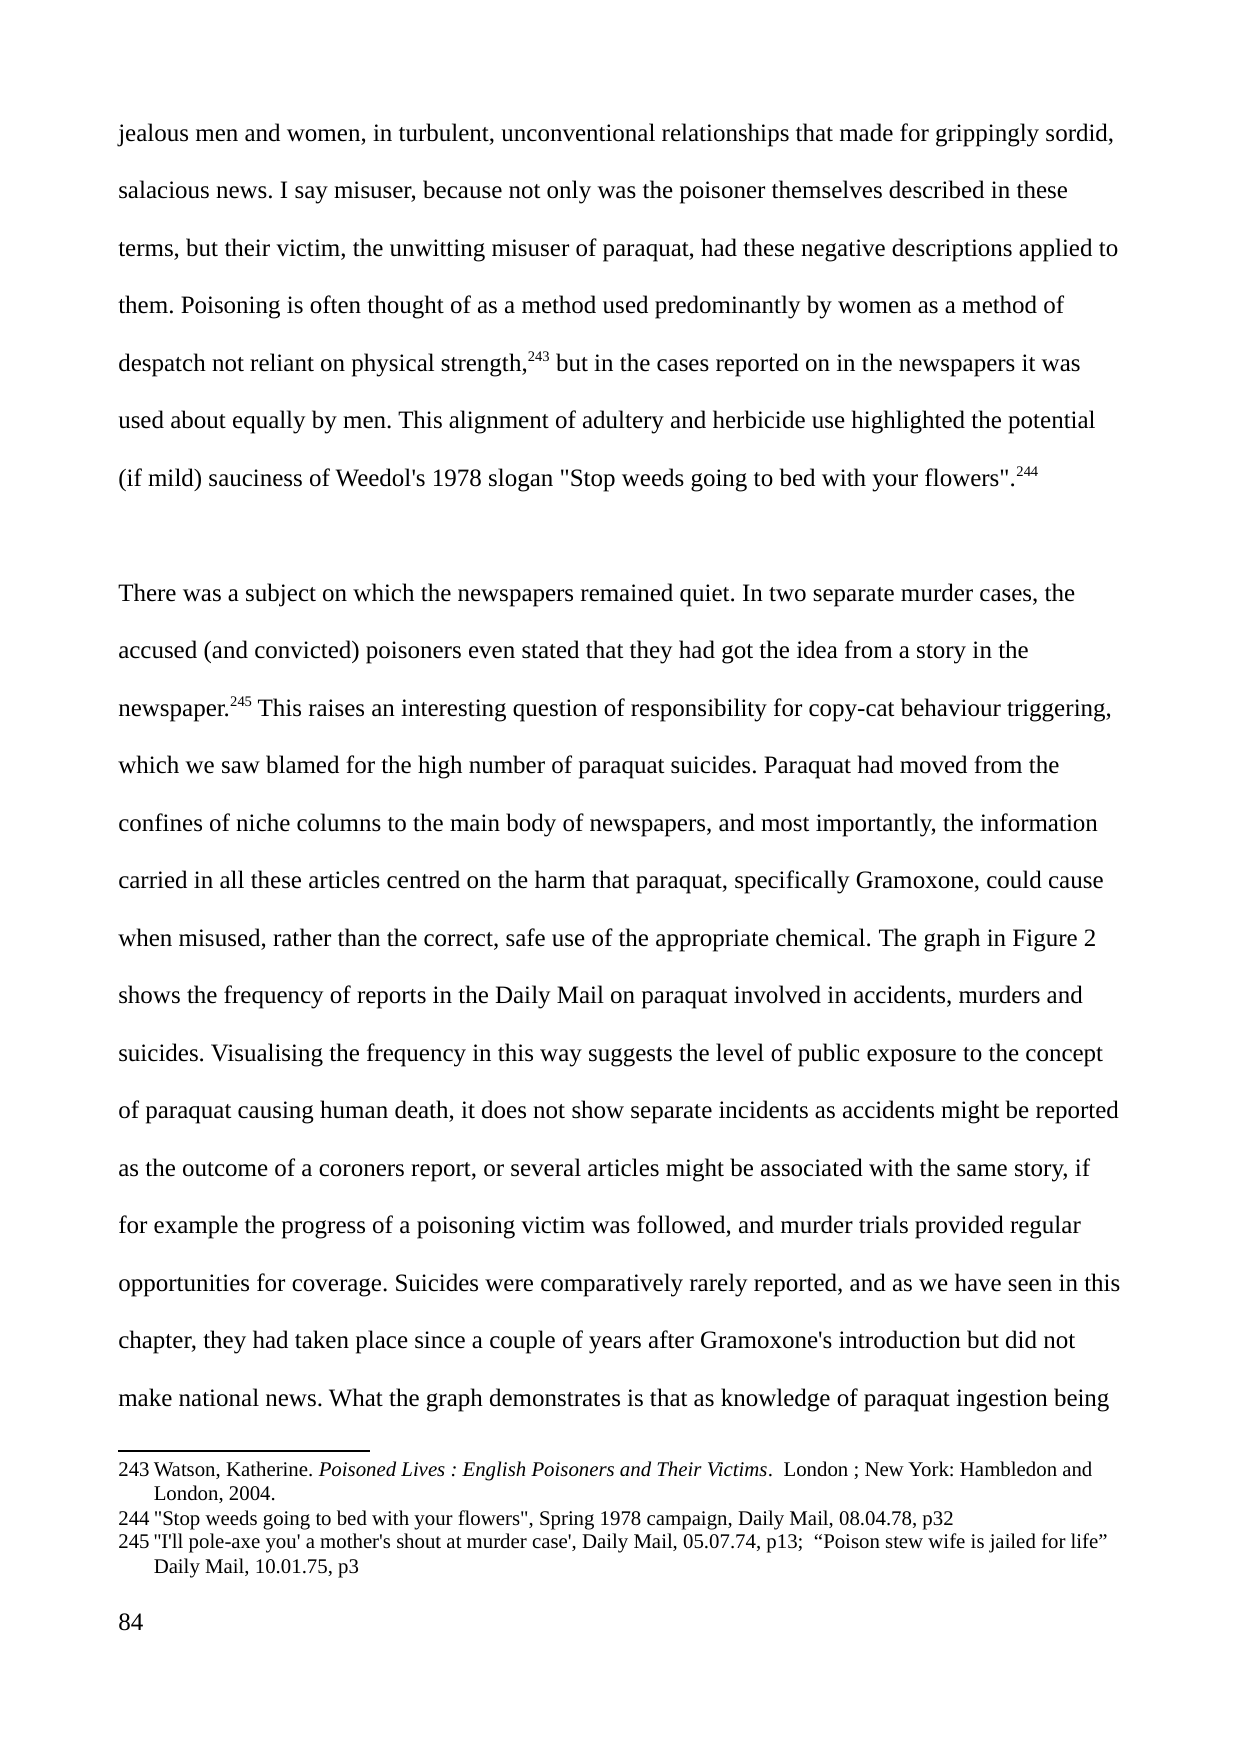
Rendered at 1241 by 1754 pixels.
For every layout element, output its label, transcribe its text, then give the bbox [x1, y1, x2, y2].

text There was a subject on which the newspapers remained quiet. In two separate murder cases, the accused (and convicted) poisoners even stated that they had got the idea from a story in the newspaper. This raises an interesting question of responsibility for copy-cat behaviour triggering, which we saw blamed for the high number of paraquat suicides. Paraquat had moved from the confines of niche columns to the main body of newspapers, and most importantly, the information carried in all these articles centred on the harm that paraquat, specifically Gramoxone, could cause when misused, rather than the correct, safe use of the appropriate chemical. The graph in Figure 2 shows the frequency of reports in the Daily Mail on paraquat involved in accidents, murders and suicides. Visualising the frequency in this way suggests the level of public exposure to the concept of paraquat causing human death, it does not show separate incidents as accidents might be reported as the outcome of a coroners report, or several articles might be associated with the same story, if for example the progress of a poisoning victim was followed, and murder trials provided regular opportunities for coverage. Suicides were comparatively rarely reported, and as we have seen in this chapter, they had taken place since a couple of years after Gramoxone's introduction but did not make national news. What the graph demonstrates is that as knowledge of paraquat ingestion being [118, 578, 1122, 1412]
text "Stop weeds going to bed with your flowers", Spring 1978 campaign, Daily Mail, 08.04.78, p32 [118, 1505, 1122, 1529]
text ''I'll pole-axe you' a mother's shout at murder case', Daily Mail, 05.07.74, p13; “Poison stew wife is jailed for life” Daily Mail, 10.01.75, p3 [118, 1529, 1122, 1578]
text jealous men and women, in turbulent, unconventional relationships that made for grippingly sordid, salacious news. I say misuser, because not only was the poisoner themselves described in these terms, but their victim, the unwitting misuser of paraquat, had these negative descriptions applied to them. Poisoning is often thought of as a method used predominantly by women as a method of despatch not reliant on physical strength, but in the cases reported on in the newspapers it was used about equally by men. This alignment of adultery and herbicide use highlighted the potential (if mild) sauciness of Weedol's 1978 slogan "Stop weeds going to bed with your flowers". [118, 118, 1122, 492]
text Watson, Katherine. Poisoned Lives : English Poisoners and Their Victims. London ; New York: Hambledon and London, 2004. [118, 1457, 1122, 1505]
